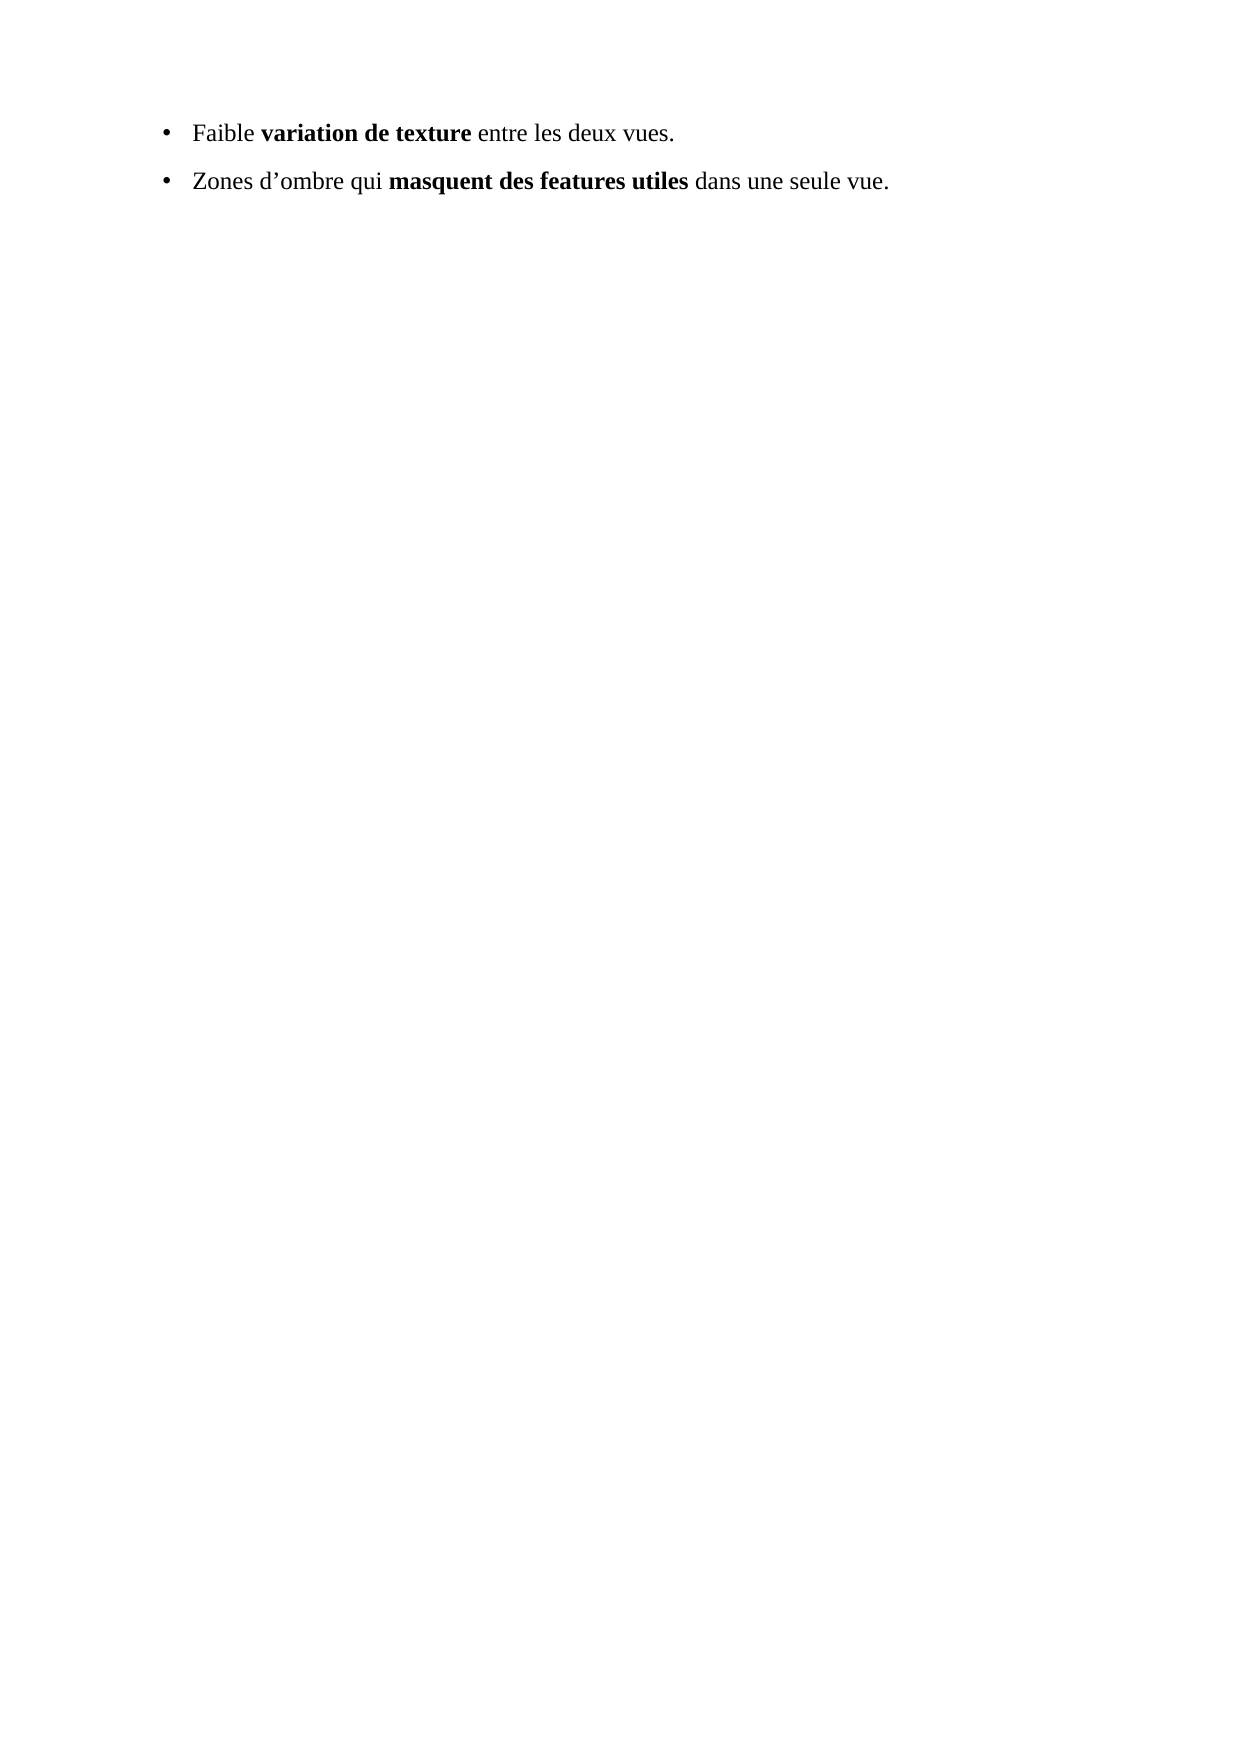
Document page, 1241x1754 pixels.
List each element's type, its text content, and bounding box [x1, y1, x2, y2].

list Zones d’ombre qui masquent des features utiles dans une seule vue. [162, 166, 1122, 194]
list Faible variation de texture entre les deux vues. [162, 118, 1122, 147]
